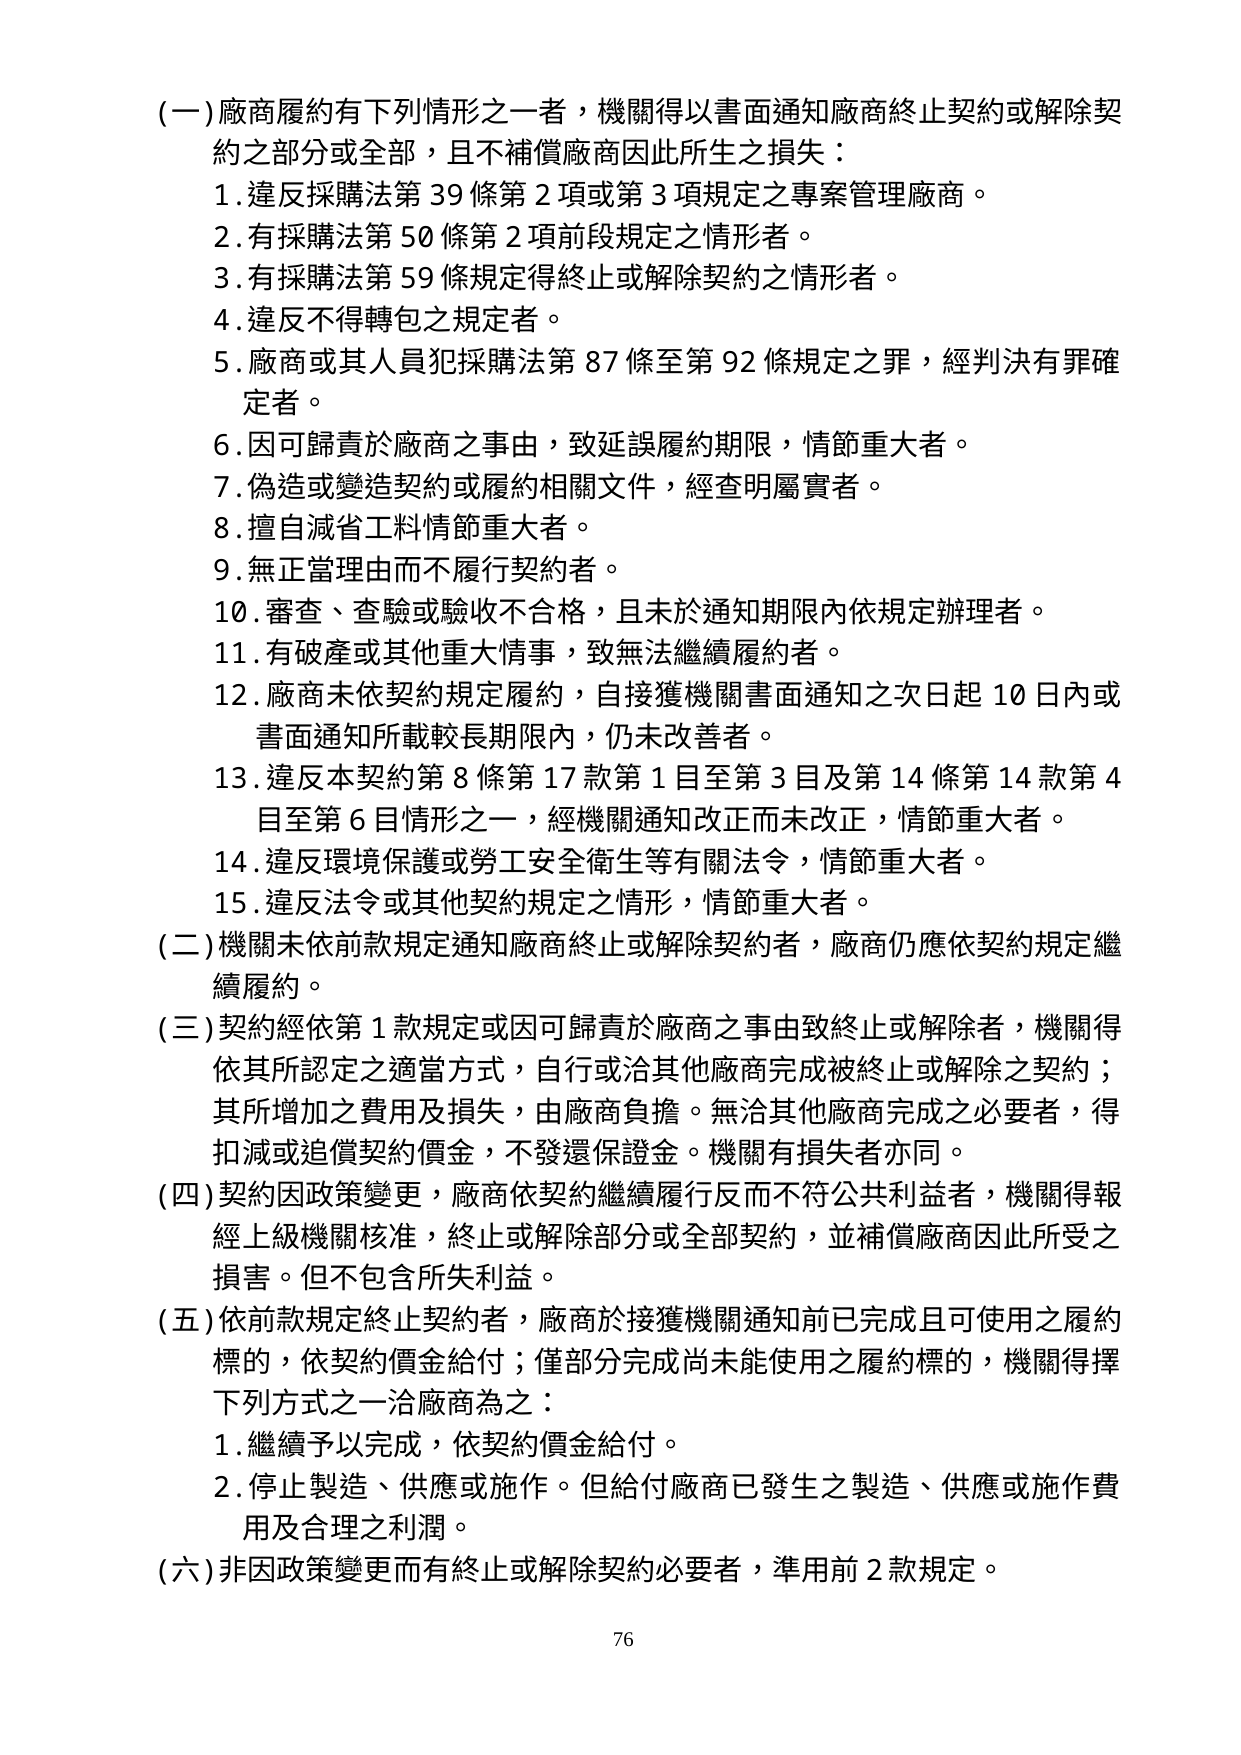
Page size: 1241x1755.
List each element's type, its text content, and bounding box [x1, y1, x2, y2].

text 7.偽造或變造契約或履約相關文件，經查明屬實者。 [213, 464, 1122, 505]
text 1.違反採購法第39條第2項或第3項規定之專案管理廠商。 [213, 172, 1122, 214]
text 6.因可歸責於廠商之事由，致延誤履約期限，情節重大者。 [213, 422, 1122, 464]
text 13.違反本契約第8條第17款第1目至第3目及第14條第14款第4目至第6目情形之一，經機關通知改正而未改正，情節重大者。 [213, 755, 1122, 839]
text 3.有採購法第59條規定得終止或解除契約之情形者。 [213, 255, 1122, 297]
text (五)依前款規定終止契約者，廠商於接獲機關通知前已完成且可使用之履約標的，依契約價金給付；僅部分完成尚未能使用之履約標的，機關得擇下列方式之一洽廠商為之： [154, 1297, 1122, 1422]
text 14.違反環境保護或勞工安全衛生等有關法令，情節重大者。 [213, 839, 1122, 880]
text 15.違反法令或其他契約規定之情形，情節重大者。 [213, 880, 1122, 922]
text (三)契約經依第1款規定或因可歸責於廠商之事由致終止或解除者，機關得依其所認定之適當方式，自行或洽其他廠商完成被終止或解除之契約；其所增加之費用及損失，由廠商負擔。無洽其他廠商完成之必要者，得扣減或追償契約價金，不發還保證金。機關有損失者亦同。 [154, 1005, 1122, 1172]
text 4.違反不得轉包之規定者。 [213, 297, 1122, 339]
text (一)廠商履約有下列情形之一者，機關得以書面通知廠商終止契約或解除契約之部分或全部，且不補償廠商因此所生之損失： [154, 89, 1122, 172]
text 9.無正當理由而不履行契約者。 [213, 547, 1122, 589]
text 11.有破產或其他重大情事，致無法繼續履約者。 [213, 630, 1122, 672]
text 2.有採購法第50條第2項前段規定之情形者。 [213, 214, 1122, 255]
text 2.停止製造、供應或施作。但給付廠商已發生之製造、供應或施作費用及合理之利潤。 [213, 1464, 1122, 1547]
text 12.廠商未依契約規定履約，自接獲機關書面通知之次日起10日內或書面通知所載較長期限內，仍未改善者。 [213, 672, 1122, 755]
text 10.審查、查驗或驗收不合格，且未於通知期限內依規定辦理者。 [213, 589, 1122, 630]
text 1.繼續予以完成，依契約價金給付。 [213, 1422, 1122, 1464]
text (六)非因政策變更而有終止或解除契約必要者，準用前2款規定。 [154, 1547, 1122, 1589]
text (四)契約因政策變更，廠商依契約繼續履行反而不符公共利益者，機關得報經上級機關核准，終止或解除部分或全部契約，並補償廠商因此所受之損害。但不包含所失利益。 [154, 1172, 1122, 1297]
text 8.擅自減省工料情節重大者。 [213, 505, 1122, 547]
text (二)機關未依前款規定通知廠商終止或解除契約者，廠商仍應依契約規定繼續履約。 [154, 922, 1122, 1005]
text 5.廠商或其人員犯採購法第87條至第92條規定之罪，經判決有罪確定者。 [213, 339, 1122, 422]
